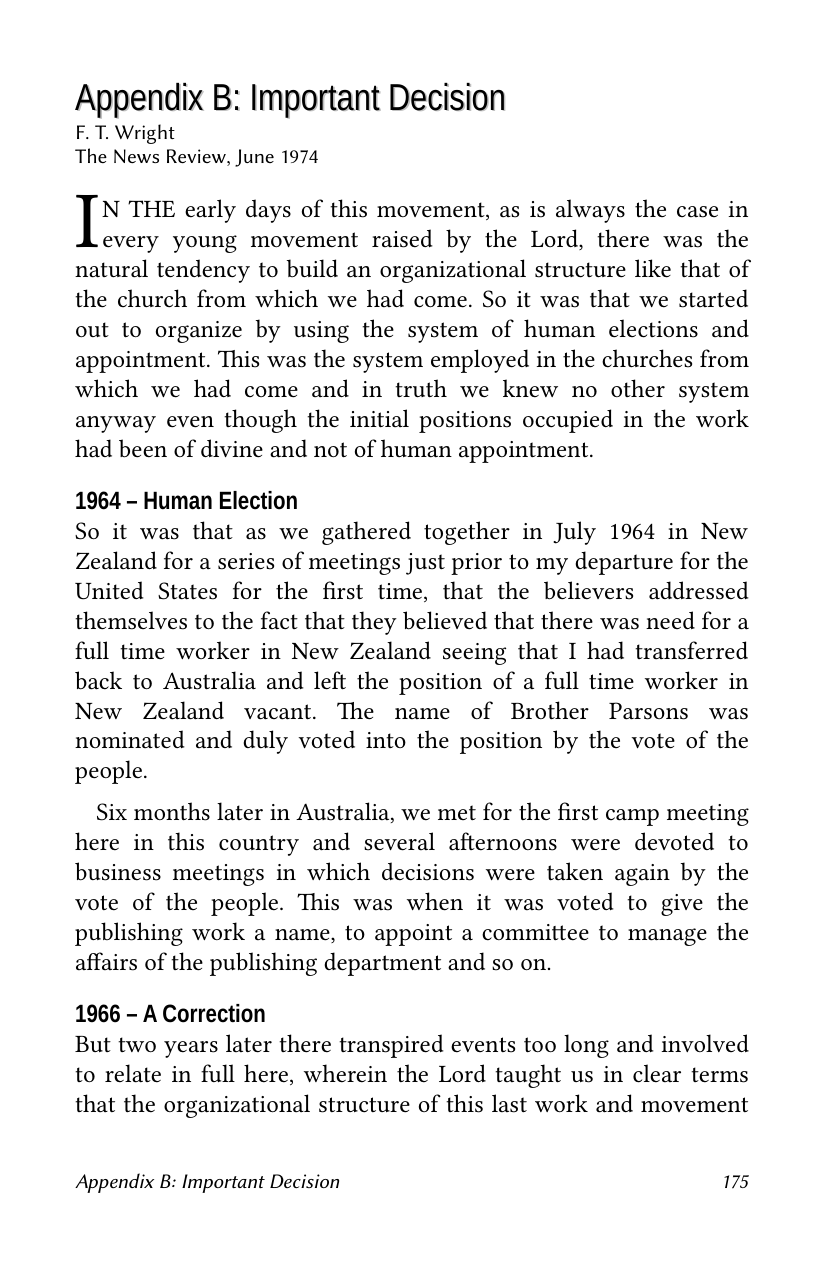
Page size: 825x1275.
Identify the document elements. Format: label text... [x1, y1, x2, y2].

text IN THE early days of this movement, as is always the case in every young movement raised by the Lord, there was the natural tendency to build an organizational structure like that of the church from which we had come. So it was that we started out to organize by using the system of human elections and appointment. This was the system employed in the churches from which we had come and in truth we knew no other system anyway even though the initial positions occupied in the work had been of divine and not of human appointment. [75, 196, 750, 463]
subtitle 1964 – Human Election [75, 486, 750, 514]
title Appendix B: Important Decision [75, 75, 750, 118]
text Six months later in Australia, we met for the first camp meeting here in this country and several afternoons were devoted to business meetings in which decisions were taken again by the vote of the people. This was when it was voted to give the publishing work a name, to appoint a committee to manage the affairs of the publishing department and so on. [75, 798, 750, 976]
text But two years later there transpired events too long and involved to relate in full here, wherein the Lord taught us in clear terms that the organizational structure of this last work and movement [75, 1031, 750, 1119]
text The News Review, June 1974 [75, 145, 750, 168]
text So it was that as we gathered together in July 1964 in New Zealand for a series of meetings just prior to my departure for the United States for the first time, that the believers addressed themselves to the fact that they believed that there was need for a full time worker in New Zealand seeing that I had transferred back to Australia and left the position of a full time worker in New Zealand vacant. The name of Brother Parsons was nominated and duly voted into the position by the vote of the people. [75, 517, 750, 785]
text F. T. Wright [75, 121, 750, 145]
subtitle 1966 – A Correction [75, 999, 750, 1027]
